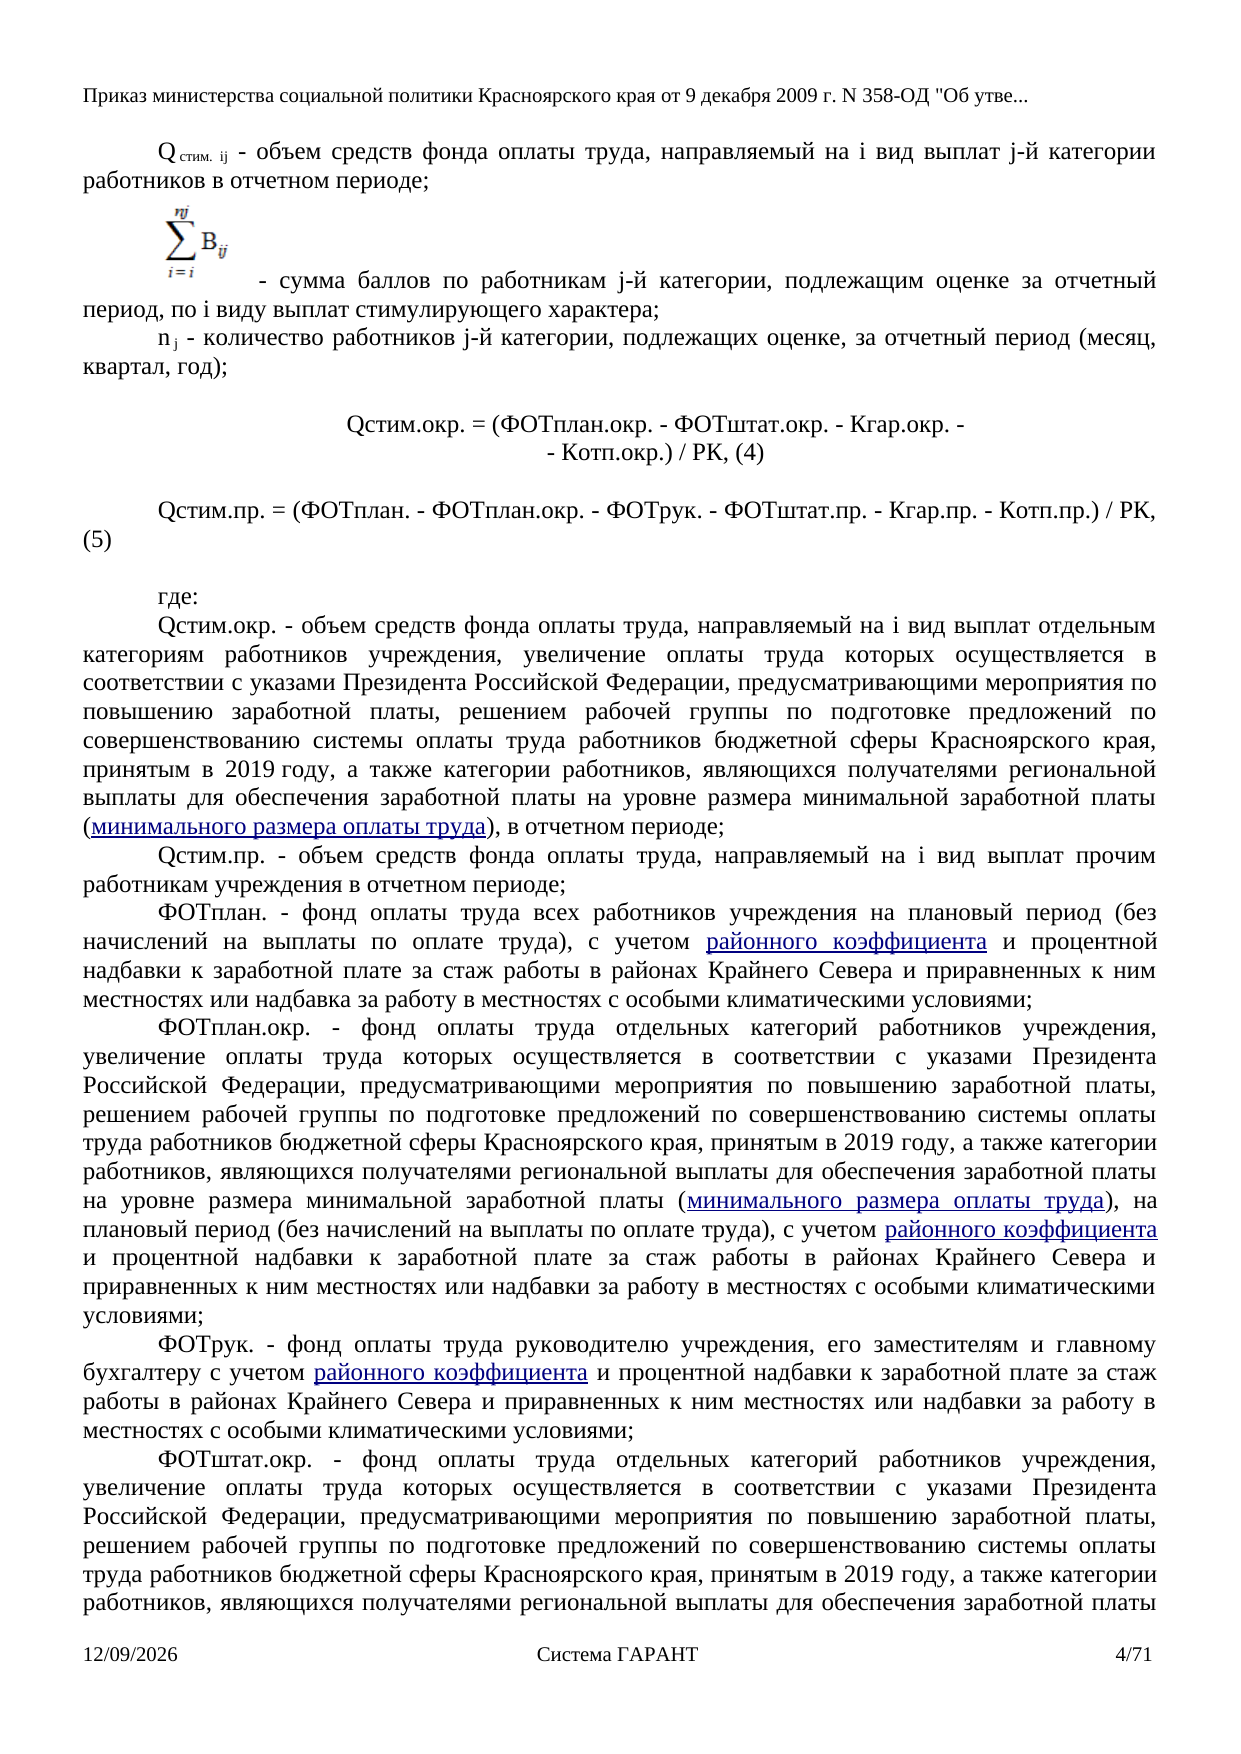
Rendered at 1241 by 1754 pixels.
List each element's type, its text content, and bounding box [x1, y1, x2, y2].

text - сумма баллов по работникам j-й категории, подлежащим оценке за отчетный период, по i виду выплат стимулирующего характера; [83, 194, 1157, 322]
text - Котп.окр.) / РК, (4) [83, 437, 1157, 466]
picture [157, 193, 247, 289]
text ФОТплан.окр. - фонд оплаты труда отдельных категорий работников учреждения, увеличение оплаты труда которых осуществляется в соответствии с указами Президента Российской Федерации, предусматривающими мероприятия по повышению заработной платы, решением рабочей группы по подготовке предложений по совершенствованию системы оплаты труда работников бюджетной сферы Красноярского края, принятым в 2019 году, а также категории работников, являющихся получателями региональной выплаты для обеспечения заработной платы на уровне размера минимальной заработной платы (минимального размера оплаты труда), на плановый период (без начислений на выплаты по оплате труда), с учетом районного коэффициента и процентной надбавки к заработной плате за стаж работы в районах Крайнего Севера и приравненных к ним местностях или надбавки за работу в местностях с особыми климатическими условиями; [83, 1012, 1157, 1329]
text ФОТрук. - фонд оплаты труда руководителю учреждения, его заместителям и главному бухгалтеру с учетом районного коэффициента и процентной надбавки к заработной плате за стаж работы в районах Крайнего Севера и приравненных к ним местностях или надбавки за работу в местностях с особыми климатическими условиями; [83, 1329, 1157, 1444]
text Qстим.окр. - объем средств фонда оплаты труда, направляемый на i вид выплат отдельным категориям работников учреждения, увеличение оплаты труда которых осуществляется в соответствии с указами Президента Российской Федерации, предусматривающими мероприятия по повышению заработной платы, решением рабочей группы по подготовке предложений по совершенствованию системы оплаты труда работников бюджетной сферы Красноярского края, принятым в 2019 году, а также категории работников, являющихся получателями региональной выплаты для обеспечения заработной платы на уровне размера минимальной заработной платы (минимального размера оплаты труда), в отчетном периоде; [83, 610, 1157, 840]
text Q стим. ij - объем средств фонда оплаты труда, направляемый на i вид выплат j-й категории работников в отчетном периоде; [83, 136, 1157, 194]
text n j - количество работников j-й категории, подлежащих оценке, за отчетный период (месяц, квартал, год); [83, 322, 1157, 380]
text ФОТштат.окр. - фонд оплаты труда отдельных категорий работников учреждения, увеличение оплаты труда которых осуществляется в соответствии с указами Президента Российской Федерации, предусматривающими мероприятия по повышению заработной платы, решением рабочей группы по подготовке предложений по совершенствованию системы оплаты труда работников бюджетной сферы Красноярского края, принятым в 2019 году, а также категории работников, являющихся получателями региональной выплаты для обеспечения заработной платы [83, 1444, 1157, 1616]
text где: [83, 581, 1157, 610]
text Qстим.окр. = (ФОТплан.окр. - ФОТштат.окр. - Кгар.окр. - [83, 409, 1157, 437]
text ФОТплан. - фонд оплаты труда всех работников учреждения на плановый период (без начислений на выплаты по оплате труда), с учетом районного коэффициента и процентной надбавки к заработной плате за стаж работы в районах Крайнего Севера и приравненных к ним местностях или надбавка за работу в местностях с особыми климатическими условиями; [83, 897, 1157, 1012]
text Qстим.пр. - объем средств фонда оплаты труда, направляемый на i вид выплат прочим работникам учреждения в отчетном периоде; [83, 840, 1157, 897]
text Qстим.пр. = (ФОТплан. - ФОТплан.окр. - ФОТрук. - ФОТштат.пр. - Кгар.пр. - Котп.пр.) / РК, (5) [83, 495, 1157, 552]
